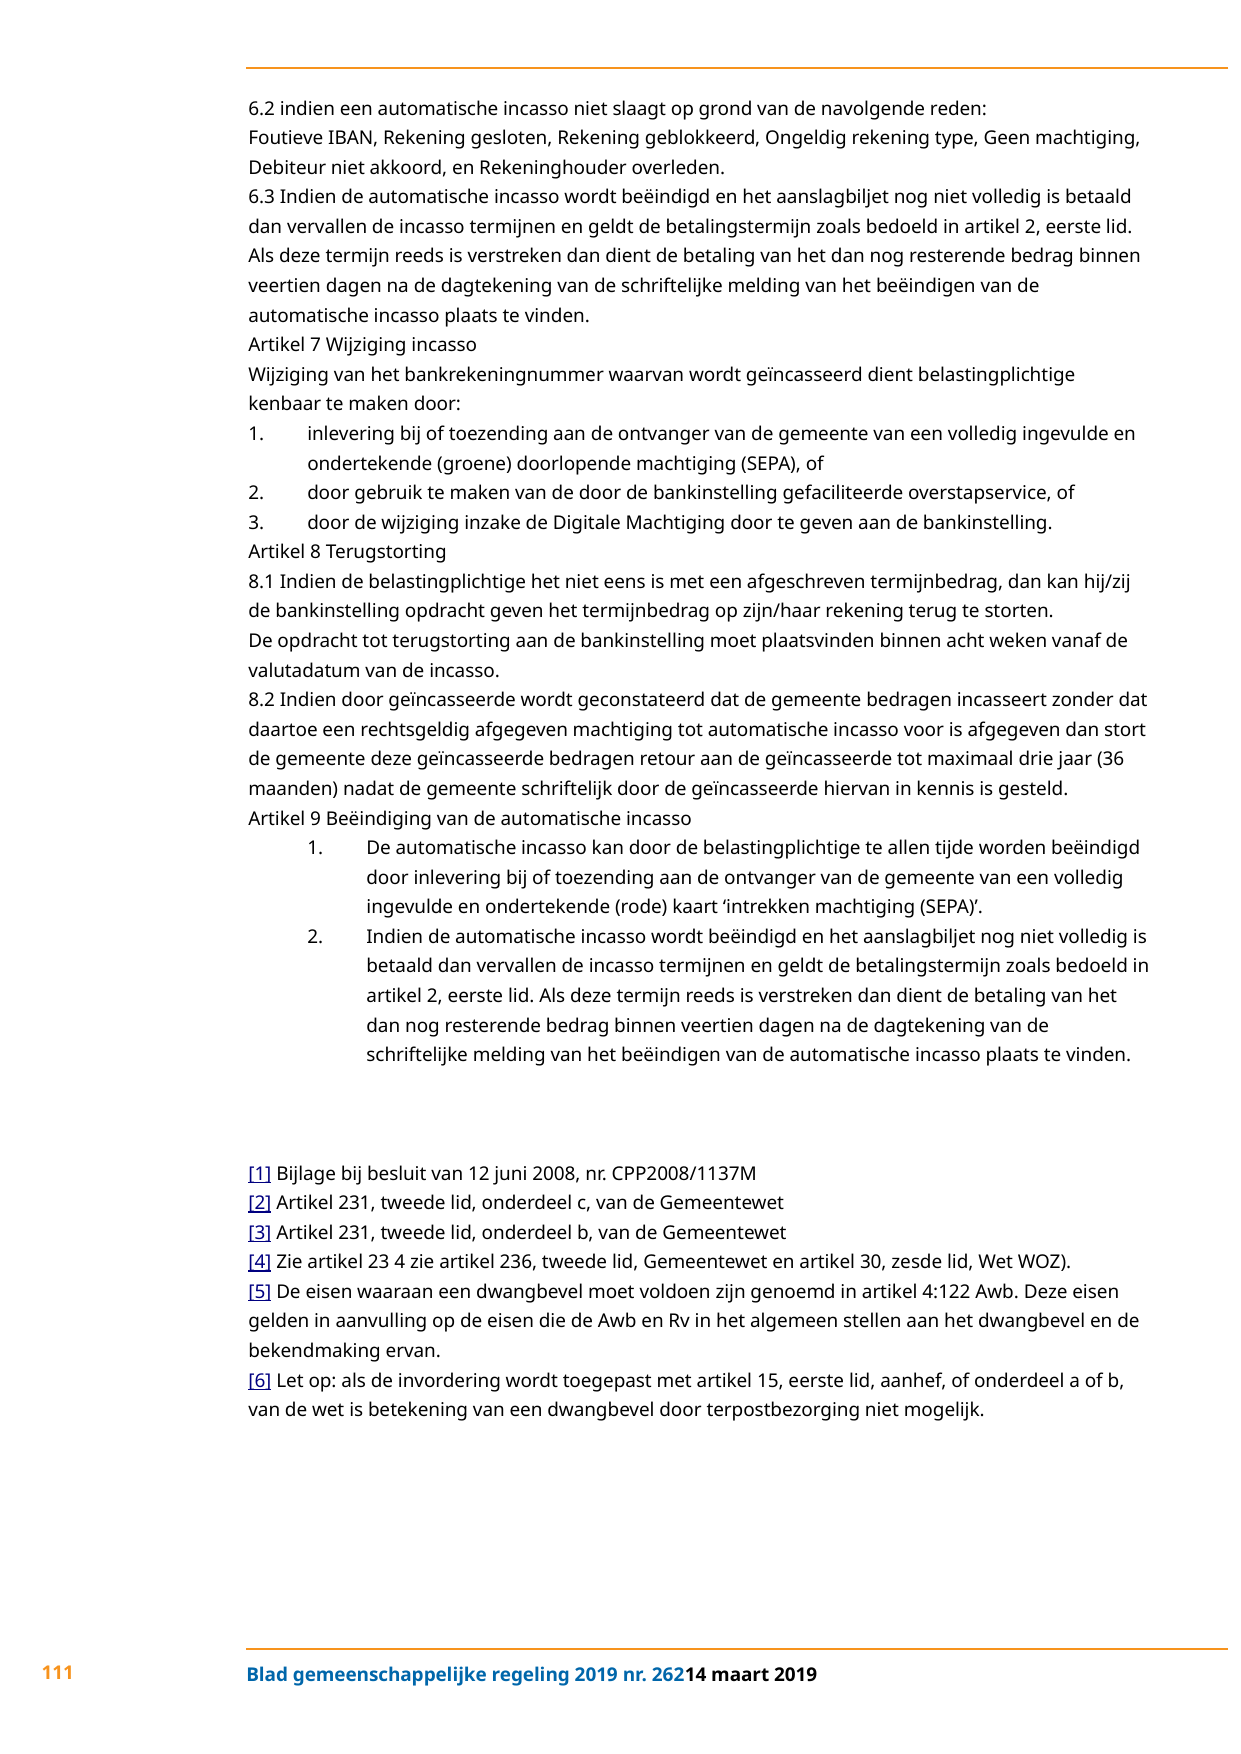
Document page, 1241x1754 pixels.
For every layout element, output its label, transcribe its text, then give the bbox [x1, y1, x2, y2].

text [6] Let op: als de invordering wordt toegepast met artikel 15, eerste lid, aanhef, of onderdeel a of b, van de wet is betekening van een dwangbevel door terpostbezorging niet mogelijk. [248, 1367, 1152, 1422]
text Foutieve IBAN, Rekening gesloten, Rekening geblokkeerd, Ongeldig rekening type, Geen machtiging, Debiteur niet akkoord, en Rekeninghouder overleden. [248, 124, 1152, 180]
text Artikel 7 Wijziging incasso [248, 331, 1152, 357]
text 8.1 Indien de belastingplichtige het niet eens is met een afgeschreven termijnbedrag, dan kan hij/zij de bankinstelling opdracht geven het termijnbedrag op zijn/haar rekening terug te storten. [248, 568, 1152, 623]
text 6.2 indien een automatische incasso niet slaagt op grond van de navolgende reden: [248, 95, 1152, 121]
text Artikel 8 Terugstorting [248, 538, 1152, 564]
list door gebruik te maken van de door de bankinstelling gefaciliteerde overstapservice, of [248, 479, 1152, 505]
picture [41, 47, 231, 172]
text Wijziging van het bankrekeningnummer waarvan wordt geïncasseerd dient belastingplichtige kenbaar te maken door: [248, 361, 1152, 416]
text 8.2 Indien door geïncasseerde wordt geconstateerd dat de gemeente bedragen incasseert zonder dat daartoe een rechtsgeldig afgegeven machtiging tot automatische incasso voor is afgegeven dan stort de gemeente deze geïncasseerde bedragen retour aan de geïncasseerde tot maximaal drie jaar (36 maanden) nadat de gemeente schriftelijk door de geïncasseerde hiervan in kennis is gesteld. [248, 686, 1152, 801]
text Artikel 9 Beëindiging van de automatische incasso [248, 805, 1152, 831]
text [2] Artikel 231, tweede lid, onderdeel c, van de Gemeentewet [248, 1189, 1152, 1215]
list inlevering bij of toezending aan de ontvanger van de gemeente van een volledig ingevulde en ondertekende (groene) doorlopende machtiging (SEPA), of [248, 420, 1152, 476]
list door de wijziging inzake de Digitale Machtiging door te geven aan de bankinstelling. [248, 509, 1152, 535]
list Indien de automatische incasso wordt beëindigd en het aanslagbiljet nog niet volledig is betaald dan vervallen de incasso termijnen en geldt de betalingstermijn zoals bedoeld in artikel 2, eerste lid. Als deze termijn reeds is verstreken dan dient de betaling van het dan nog resterende bedrag binnen veertien dagen na de dagtekening van de schriftelijke melding van het beëindigen van de automatische incasso plaats te vinden. [307, 923, 1152, 1067]
text [1] Bijlage bij besluit van 12 juni 2008, nr. CPP2008/1137M [248, 1160, 1152, 1186]
text [5] De eisen waaraan een dwangbevel moet voldoen zijn genoemd in artikel 4:122 Awb. Deze eisen gelden in aanvulling op de eisen die de Awb en Rv in het algemeen stellen aan het dwangbevel en de bekendmaking ervan. [248, 1278, 1152, 1363]
text De opdracht tot terugstorting aan de bankinstelling moet plaatsvinden binnen acht weken vanaf de valutadatum van de incasso. [248, 627, 1152, 683]
text 6.3 Indien de automatische incasso wordt beëindigd en het aanslagbiljet nog niet volledig is betaald dan vervallen de incasso termijnen en geldt de betalingstermijn zoals bedoeld in artikel 2, eerste lid. Als deze termijn reeds is verstreken dan dient de betaling van het dan nog resterende bedrag binnen veertien dagen na de dagtekening van de schriftelijke melding van het beëindigen van de automatische incasso plaats te vinden. [248, 183, 1152, 328]
text [4] Zie artikel 23 4 zie artikel 236, tweede lid, Gemeentewet en artikel 30, zesde lid, Wet WOZ). [248, 1248, 1152, 1274]
text [3] Artikel 231, tweede lid, onderdeel b, van de Gemeentewet [248, 1219, 1152, 1245]
list De automatische incasso kan door de belastingplichtige te allen tijde worden beëindigd door inlevering bij of toezending aan de ontvanger van de gemeente van een volledig ingevulde en ondertekende (rode) kaart ‘intrekken machtiging (SEPA)’. [307, 834, 1152, 919]
